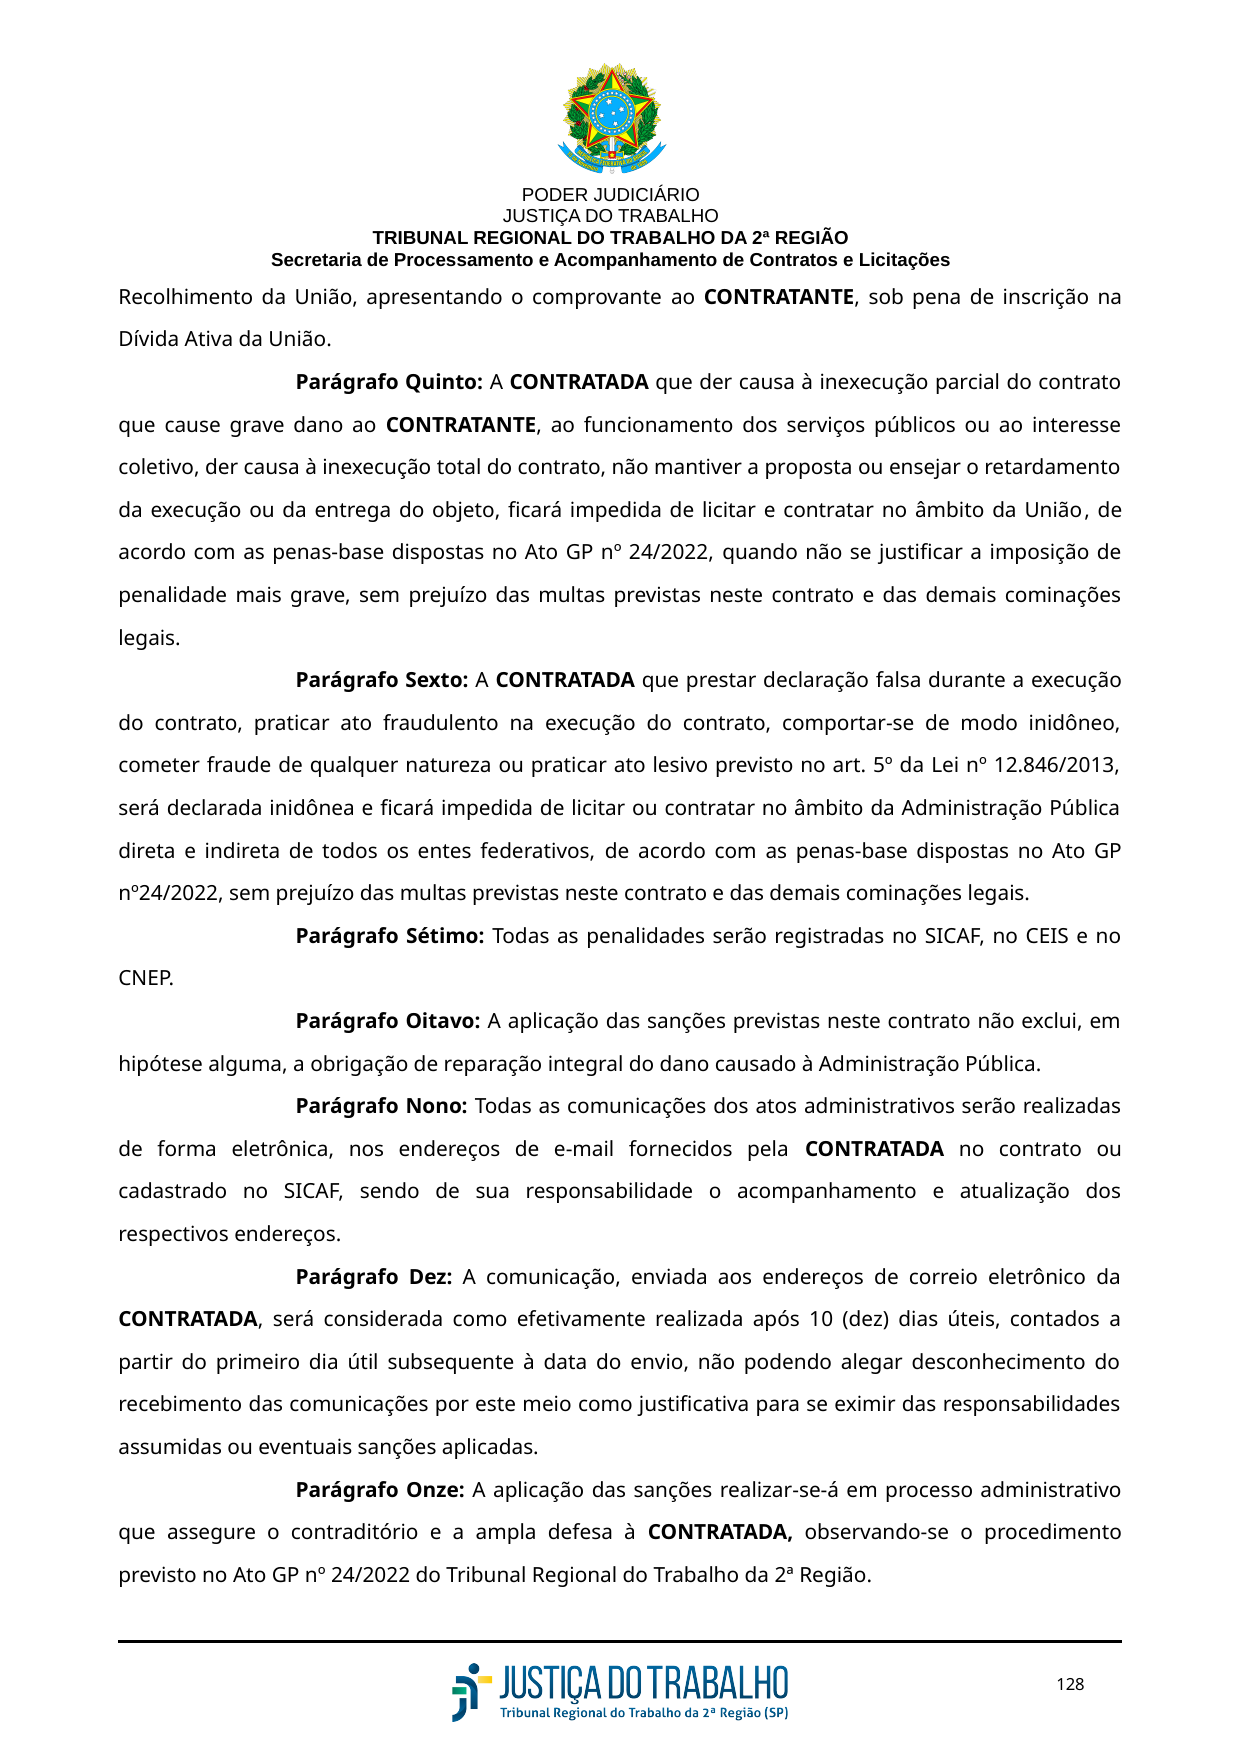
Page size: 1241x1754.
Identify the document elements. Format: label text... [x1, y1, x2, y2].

text Parágrafo Quinto: A CONTRATADA que der causa à inexecução parcial do contrato que cause grave dano ao CONTRATANTE, ao funcionamento dos serviços públicos ou ao interesse coletivo, der causa à inexecução total do contrato, não mantiver a proposta ou ensejar o retardamento da execução ou da entrega do objeto, ficará impedida de licitar e contratar no âmbito da União, de acordo com as penas-base dispostas no Ato GP nº 24/2022, quando não se justificar a imposição de penalidade mais grave, sem prejuízo das multas previstas neste contrato e das demais cominações legais. [118, 367, 1122, 651]
text Recolhimento da União, apresentando o comprovante ao CONTRATANTE, sob pena de inscrição na Dívida Ativa da União. [118, 282, 1122, 353]
text Parágrafo Sexto: A CONTRATADA que prestar declaração falsa durante a execução do contrato, praticar ato fraudulento na execução do contrato, comportar-se de modo inidôneo, cometer fraude de qualquer natureza ou praticar ato lesivo previsto no art. 5º da Lei nº 12.846/2013, será declarada inidônea e ficará impedida de licitar ou contratar no âmbito da Administração Pública direta e indireta de todos os entes federativos, de acordo com as penas-base dispostas no Ato GP nº24/2022, sem prejuízo das multas previstas neste contrato e das demais cominações legais. [118, 665, 1122, 907]
text Parágrafo Sétimo: Todas as penalidades serão registradas no SICAF, no CEIS e no CNEP. [118, 921, 1122, 992]
text Parágrafo Onze: A aplicação das sanções realizar-se-á em processo administrativo que assegure o contraditório e a ampla defesa à CONTRATADA, observando-se o procedimento previsto no Ato GP nº 24/2022 do Tribunal Regional do Trabalho da 2ª Região. [118, 1475, 1122, 1588]
text Parágrafo Nono: Todas as comunicações dos atos administrativos serão realizadas de forma eletrônica, nos endereços de e-mail fornecidos pela CONTRATADA no contrato ou cadastrado no SICAF, sendo de sua responsabilidade o acompanhamento e atualização dos respectivos endereços. [118, 1091, 1122, 1248]
text Parágrafo Oitavo: A aplicação das sanções previstas neste contrato não exclui, em hipótese alguma, a obrigação de reparação integral do dano causado à Administração Pública. [118, 1006, 1122, 1077]
picture [452, 1663, 788, 1722]
text Parágrafo Dez: A comunicação, enviada aos endereços de correio eletrônico da CONTRATADA, será considerada como efetivamente realizada após 10 (dez) dias úteis, contados a partir do primeiro dia útil subsequente à data do envio, não podendo alegar desconhecimento do recebimento das comunicações por este meio como justificativa para se eximir das responsabilidades assumidas ou eventuais sanções aplicadas. [118, 1262, 1122, 1461]
